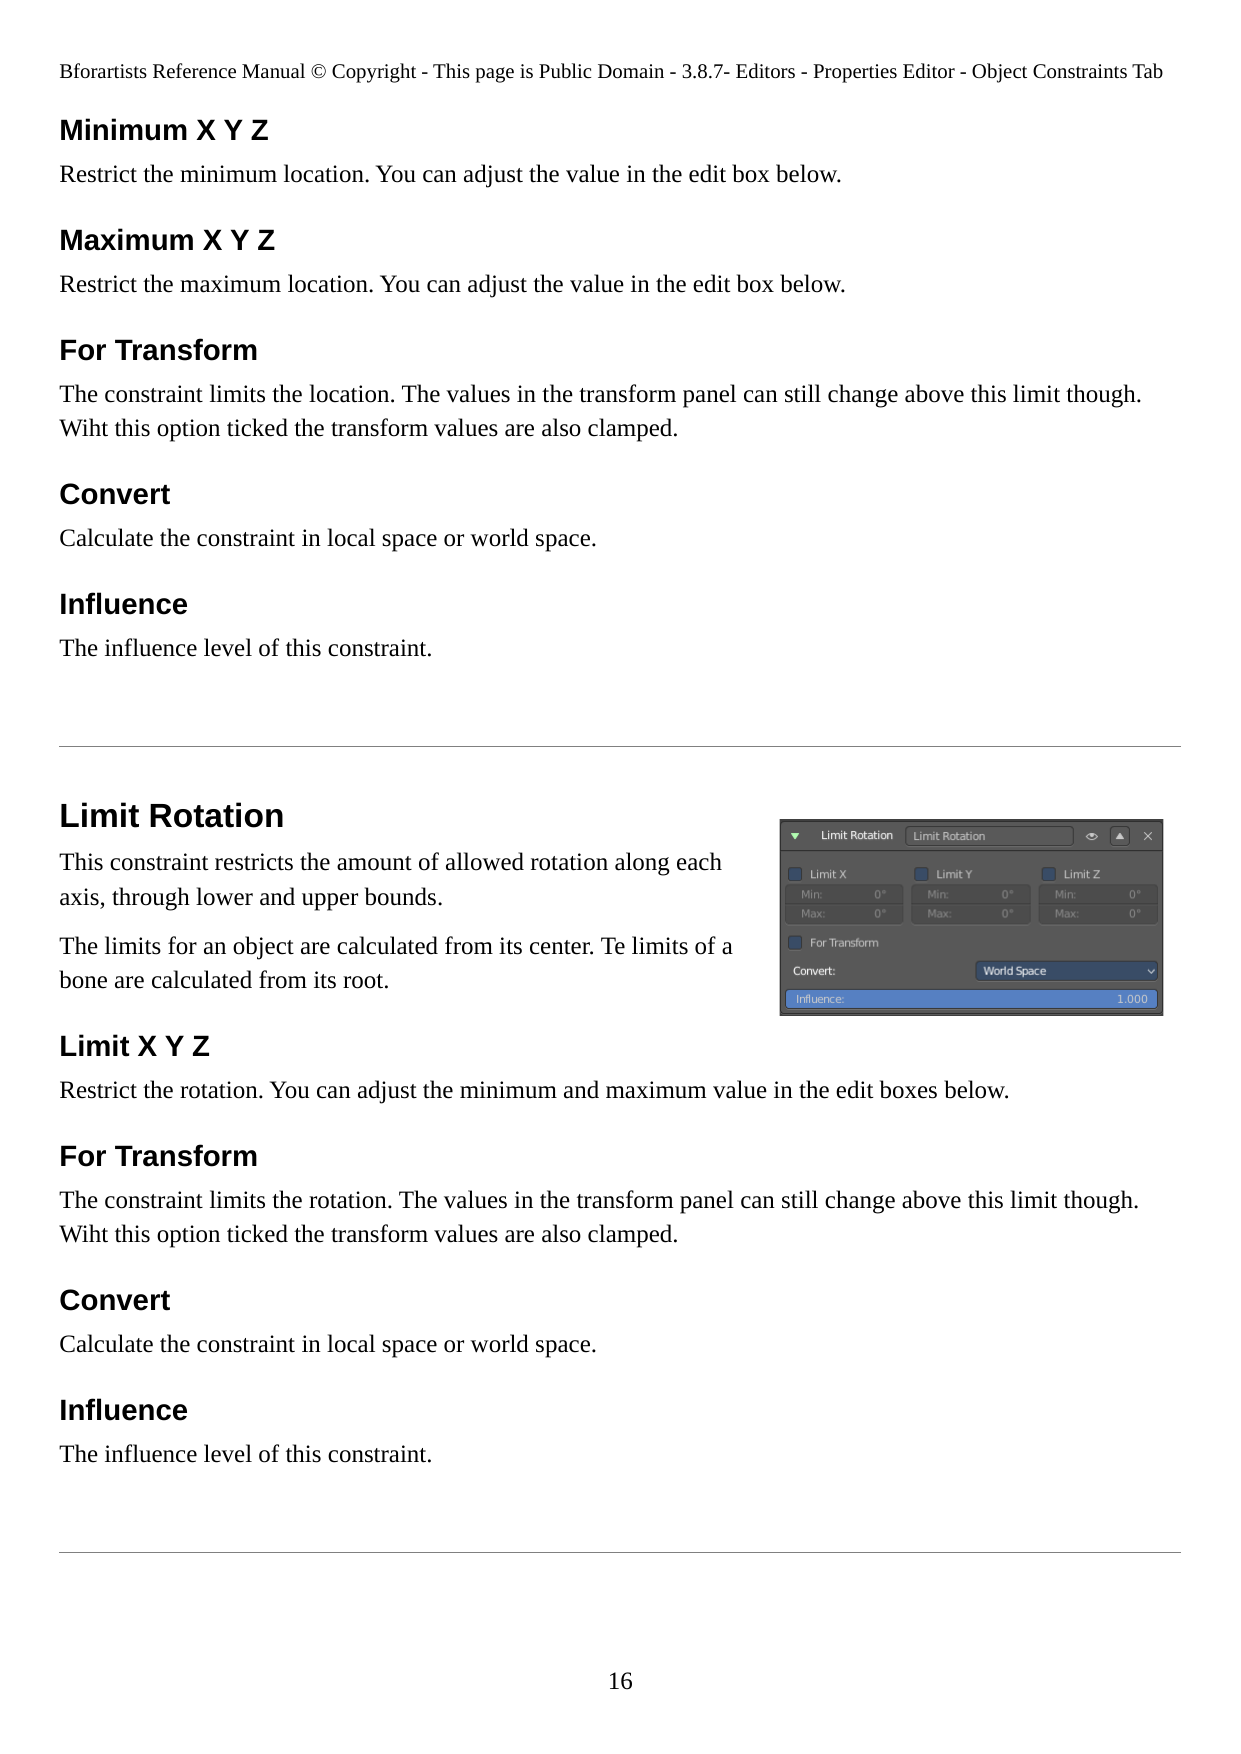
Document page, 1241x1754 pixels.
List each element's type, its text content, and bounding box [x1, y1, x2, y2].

text Restrict the minimum location. You can adjust the value in the edit box below. [59, 159, 1181, 188]
text The influence level of this constraint. [59, 633, 1181, 662]
subtitle Influence [59, 1393, 1181, 1427]
text Calculate the constraint in local space or world space. [59, 523, 1181, 552]
subtitle Influence [59, 587, 1181, 620]
subtitle For Transform [59, 1139, 1181, 1172]
text Restrict the rotation. You can adjust the minimum and maximum value in the edit boxes below. [59, 1075, 1181, 1104]
subtitle Minimum X Y Z [59, 113, 1181, 146]
subtitle Convert [59, 477, 1181, 511]
text Restrict the maximum location. You can adjust the value in the edit box below. [59, 269, 1181, 297]
subtitle Maximum X Y Z [59, 222, 1181, 256]
text The influence level of this constraint. [59, 1439, 1181, 1468]
picture [779, 819, 1164, 1016]
subtitle Limit Rotation [59, 796, 1181, 835]
text This constraint restricts the amount of allowed rotation along each axis, through lower and upper bounds. [59, 847, 779, 910]
subtitle Limit X Y Z [59, 1029, 1181, 1063]
text The constraint limits the location. The values in the transform panel can still change above this limit though. Wiht this option ticked the transform values are also clamped. [59, 379, 1181, 442]
text The constraint limits the rotation. The values in the transform panel can still change above this limit though. Wiht this option ticked the transform values are also clamped. [59, 1185, 1181, 1248]
text The limits for an object are calculated from its center. Te limits of a bone are calculated from its root. [59, 931, 779, 994]
subtitle Convert [59, 1283, 1181, 1317]
text Calculate the constraint in local space or world space. [59, 1329, 1181, 1358]
subtitle For Transform [59, 332, 1181, 366]
